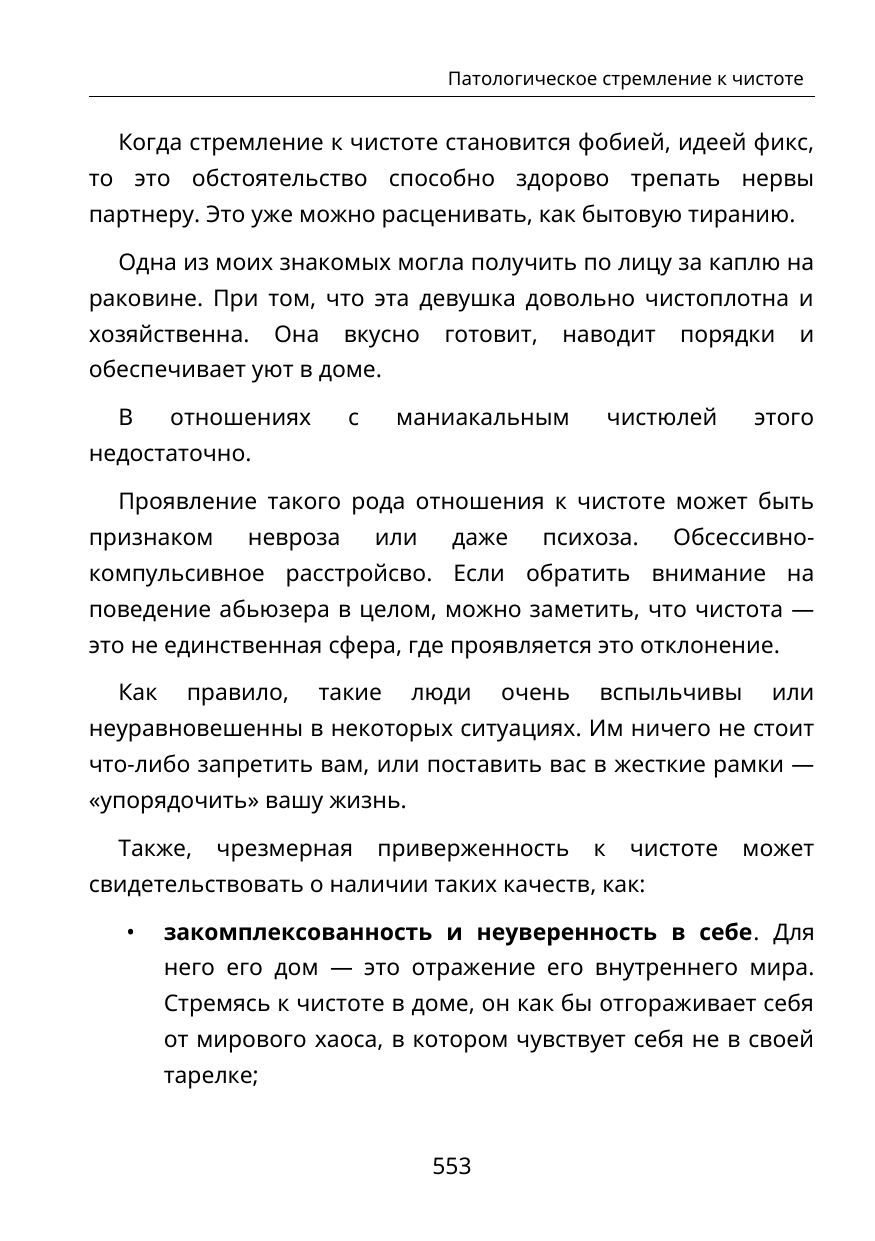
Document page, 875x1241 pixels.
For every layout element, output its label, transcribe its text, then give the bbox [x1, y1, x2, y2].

text Также, чрезмерная приверженность к чистоте может свидетельствовать о наличии таких качеств, как: [88, 832, 815, 899]
text Проявление такого рода отношения к чистоте может быть признаком невроза или даже психоза. Обсессивно-компульсивное расстройсво. Если обратить внимание на поведение абьюзера в целом, можно заметить, что чистота — это не единственная сфера, где проявляется это отклонение. [88, 485, 815, 660]
text Как правило, такие люди очень вспыльчивы или неуравновешенны в некоторых ситуациях. Им ничего не стоит что-либо запретить вам, или поставить вас в жесткие рамки — «упорядочить» вашу жизнь. [88, 676, 815, 815]
text Когда стремление к чистоте становится фобией, идеей фикс, то это обстоятельство способно здорово трепать нервы партнеру. Это уже можно расценивать, как бытовую тиранию. [88, 126, 815, 229]
list закомплексованность и неуверенность в себе. Для него его дом — это отражение его внутреннего мира. Стремясь к чистоте в доме, он как бы отгораживает себя от мирового хаоса, в котором чувствует себя не в своей тарелке; [126, 915, 815, 1090]
text В отношениях с маниакальным чистюлей этого недостаточно. [88, 401, 815, 468]
text Одна из моих знакомых могла получить по лицу за каплю на раковине. При том, что эта девушка довольно чистоплотна и хозяйственна. Она вкусно готовит, наводит порядки и обеспечивает уют в доме. [88, 246, 815, 385]
